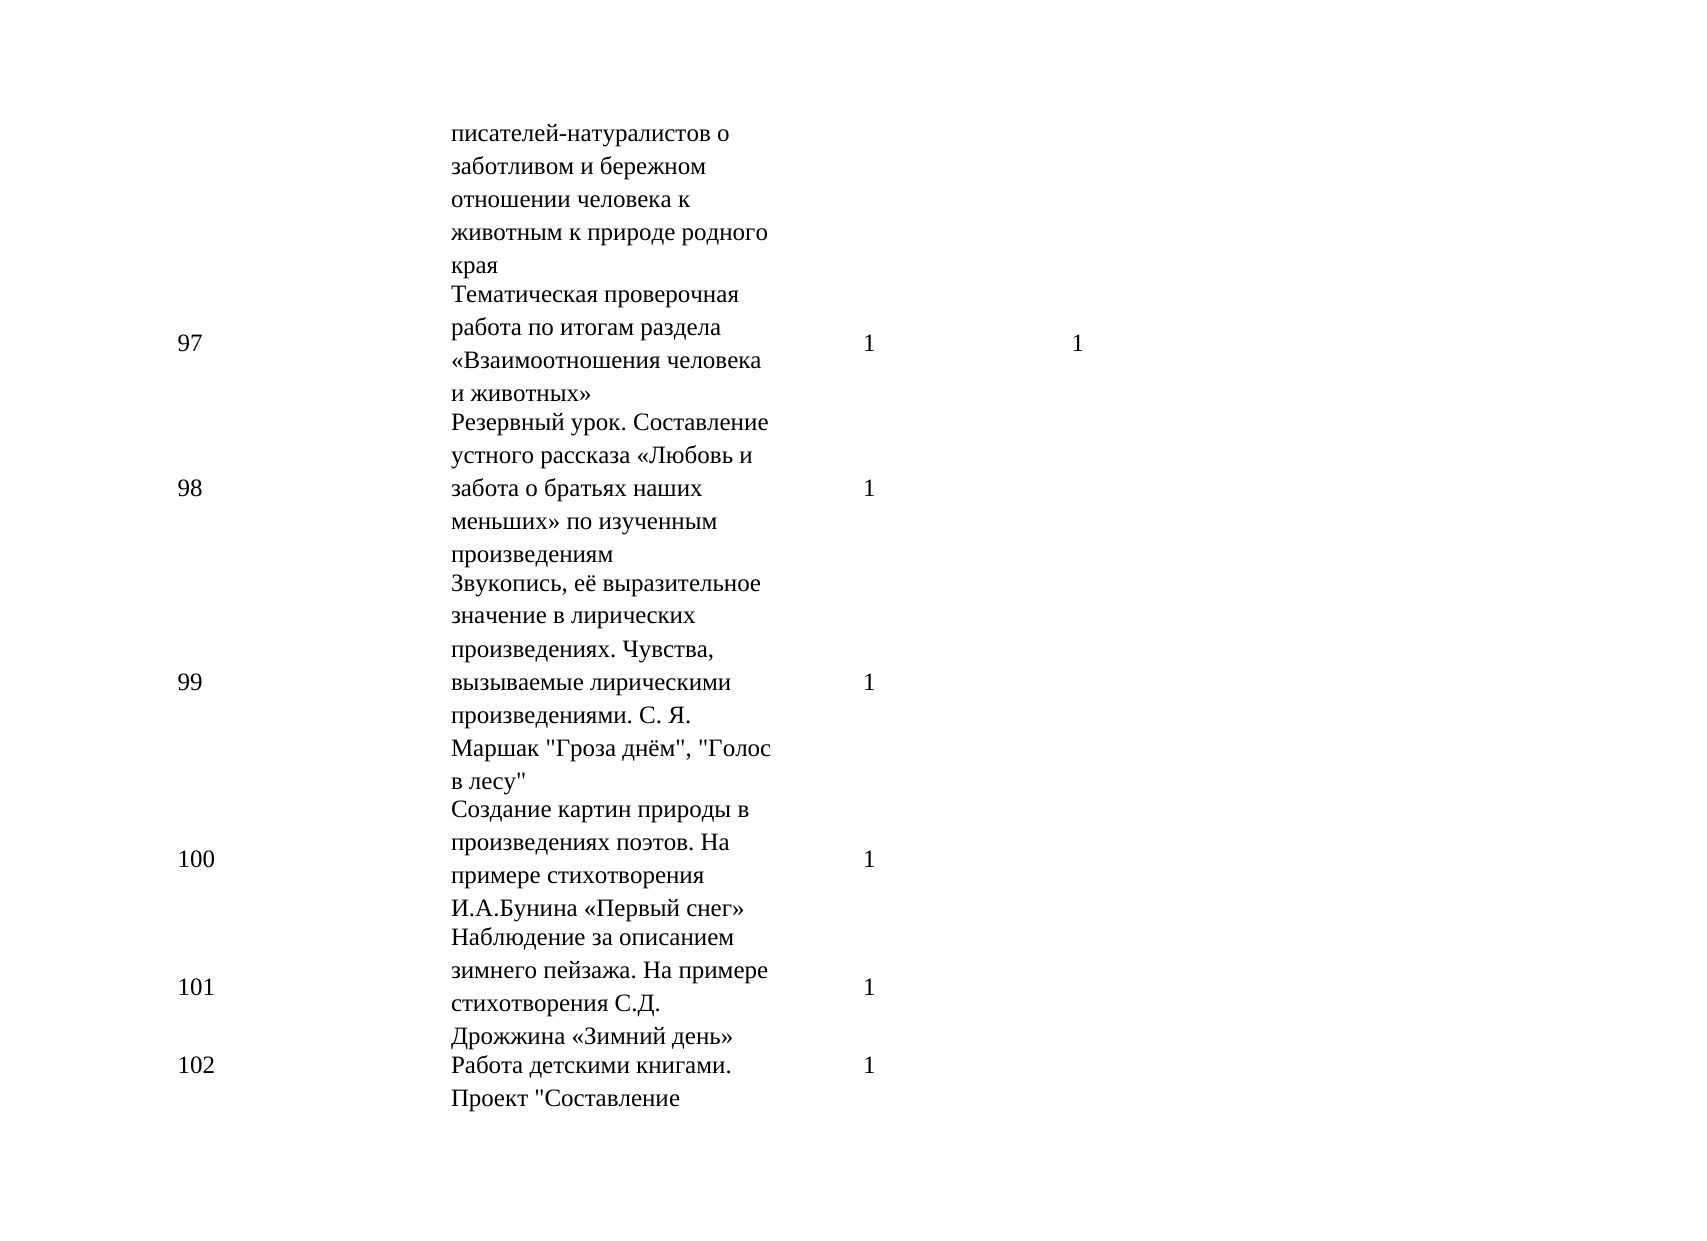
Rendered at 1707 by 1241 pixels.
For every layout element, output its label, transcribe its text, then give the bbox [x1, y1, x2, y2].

table_cell [1430, 407, 1607, 568]
table_cell 1 [787, 795, 937, 922]
table_cell [1204, 407, 1430, 568]
table_cell 101 [166, 922, 425, 1050]
table_cell Звукопись, её выразительное значение в лирических произведениях. Чувства, вызываемые лирическими произведениями. С. Я. Маршак "Гроза днём", "Голос в лесу" [425, 568, 787, 794]
table_cell 1 [787, 922, 937, 1050]
table_cell [787, 118, 937, 279]
table_cell 99 [166, 568, 425, 794]
table_cell Создание картин природы в произведениях поэтов. На примере стихотворения И.А.Бунина «Первый снег» [425, 795, 787, 922]
table_cell 1 [937, 279, 1204, 407]
table_cell Тематическая проверочная работа по итогам раздела «Взаимоотношения человека и животных» [425, 279, 787, 407]
table_cell [937, 407, 1204, 568]
table_cell Наблюдение за описанием зимнего пейзажа. На примере стихотворения С.Д. Дрожжина «Зимний день» [425, 922, 787, 1050]
table_cell 98 [166, 407, 425, 568]
table_cell [1204, 568, 1430, 794]
table_cell [1204, 118, 1430, 279]
table_cell [937, 922, 1204, 1050]
table_cell [1204, 922, 1430, 1050]
table_cell [1204, 795, 1430, 922]
table_cell [1430, 1050, 1607, 1112]
table_cell 1 [787, 1050, 937, 1112]
table_cell Резервный урок. Составление устного рассказа «Любовь и забота о братьях наших меньших» по изученным произведениям [425, 407, 787, 568]
table_cell 1 [787, 568, 937, 794]
table_cell 1 [787, 279, 937, 407]
table_cell [166, 118, 425, 279]
table_cell 97 [166, 279, 425, 407]
table_cell [937, 568, 1204, 794]
table_cell [1430, 279, 1607, 407]
table_cell писателей-натуралистов о заботливом и бережном отношении человека к животным к природе родного края [425, 118, 787, 279]
table_cell 1 [787, 407, 937, 568]
table_cell [1430, 922, 1607, 1050]
table_cell [1430, 568, 1607, 794]
table_cell 100 [166, 795, 425, 922]
table_cell [1204, 1050, 1430, 1112]
table_cell Работа детскими книгами. Проект "Составление [425, 1050, 787, 1112]
table_cell [937, 795, 1204, 922]
table_cell 102 [166, 1050, 425, 1112]
table_cell [1204, 279, 1430, 407]
table_cell [937, 1050, 1204, 1112]
table_cell [937, 118, 1204, 279]
table_cell [1430, 795, 1607, 922]
table_cell [1430, 118, 1607, 279]
